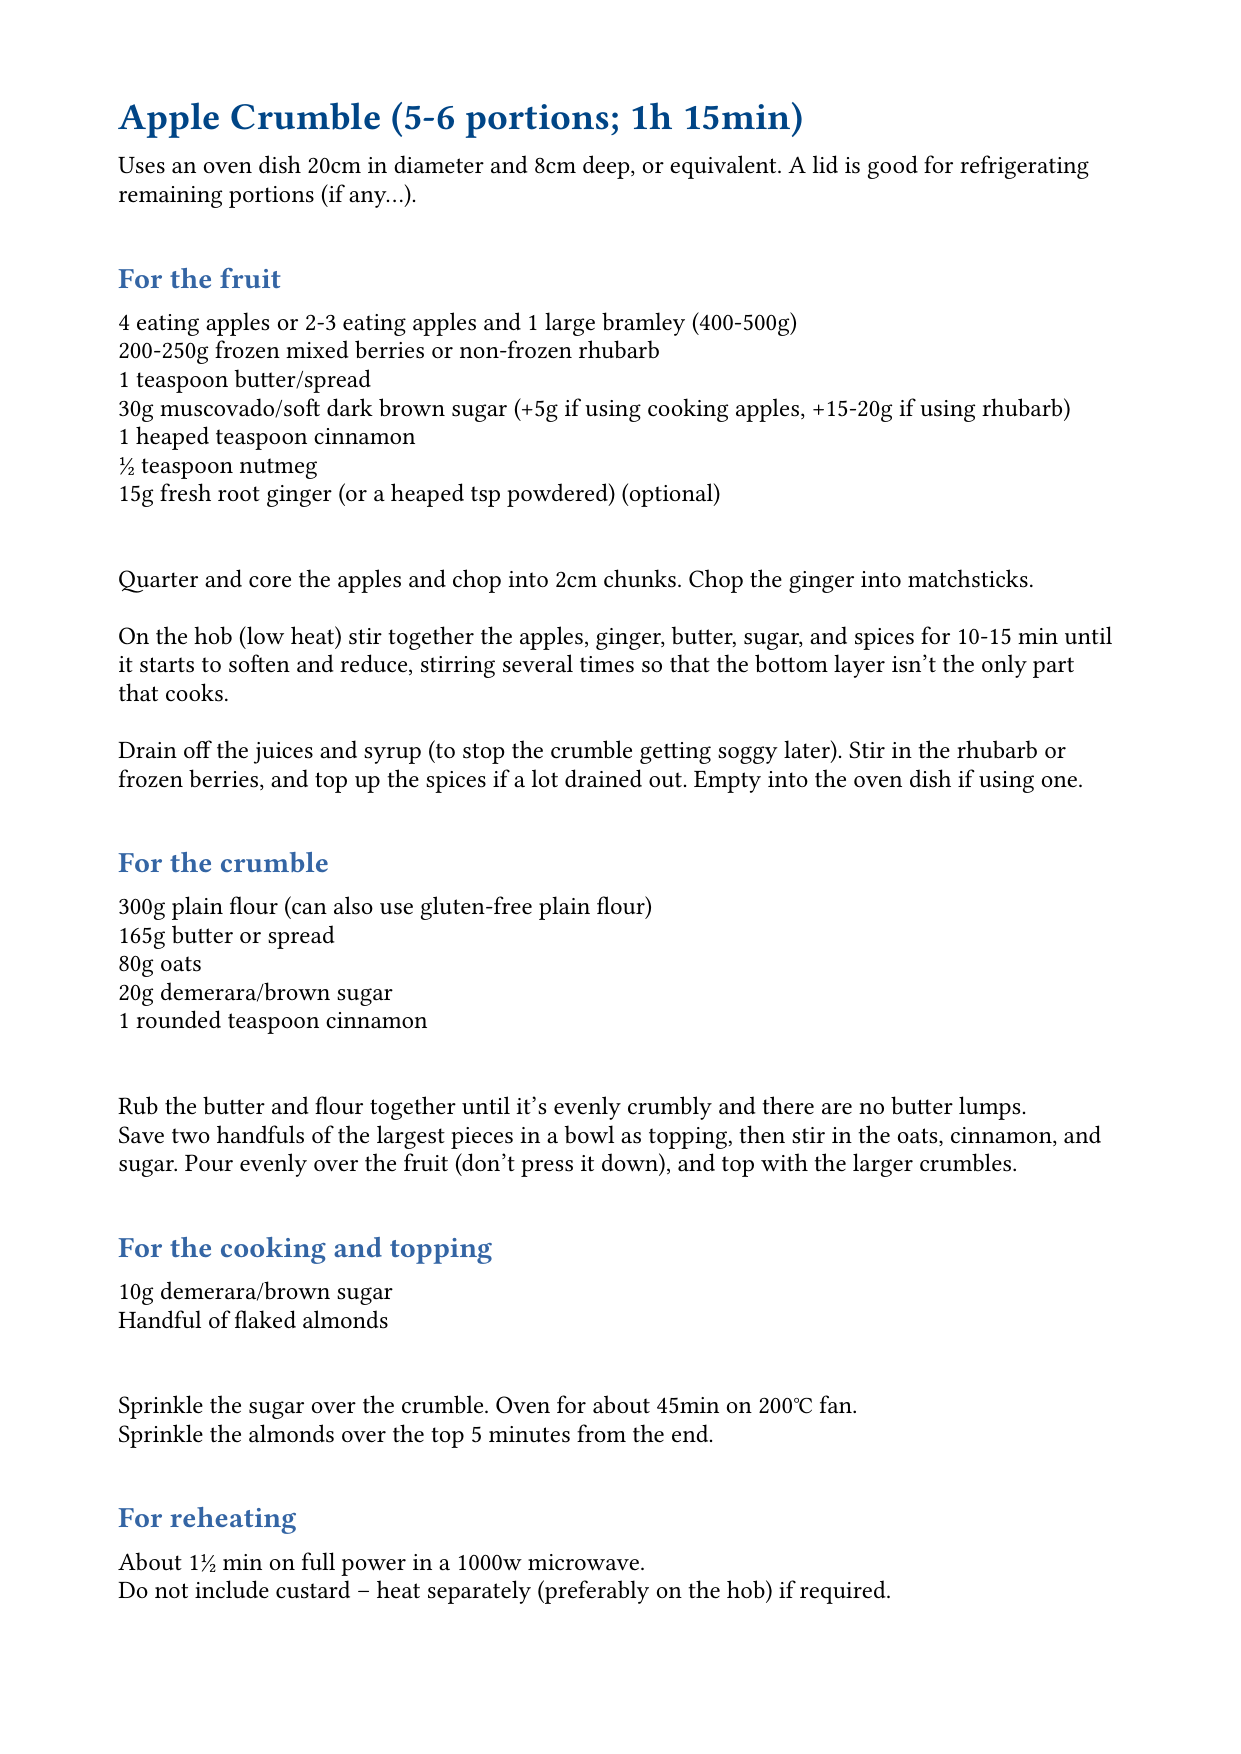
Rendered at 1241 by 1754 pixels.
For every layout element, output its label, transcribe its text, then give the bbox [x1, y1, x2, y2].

subtitle Apple Crumble (5-6 portions; 1h 15min) [118, 96, 1122, 139]
text Handful of flaked almonds [118, 1306, 1122, 1334]
text 1 heaped teaspoon cinnamon [118, 422, 1122, 451]
text About 1½ min on full power in a 1000w microwave. [118, 1548, 1122, 1576]
text 15g fresh root ginger (or a heaped tsp powdered) (optional) [118, 479, 1122, 508]
text Save two handfuls of the largest pieces in a bowl as topping, then stir in the oats, cinnamon, and sugar. Pour evenly over the fruit (don’t press it down), and top with the larger crumbles. [118, 1121, 1122, 1178]
text 165g butter or spread [118, 921, 1122, 949]
text Uses an oven dish 20cm in diameter and 8cm deep, or equivalent. A lid is good for refrigerating remaining portions (if any...). [118, 152, 1122, 209]
subtitle For the fruit [118, 262, 1122, 295]
text 1 teaspoon butter/spread [118, 365, 1122, 393]
text Quarter and core the apples and chop into 2cm chunks. Chop the ginger into matchsticks. [118, 565, 1122, 593]
text 200-250g frozen mixed berries or non-frozen rhubarb [118, 336, 1122, 365]
text 10g demerara/brown sugar [118, 1277, 1122, 1306]
text Sprinkle the sugar over the crumble. Oven for about 45min on 200℃ fan. [118, 1391, 1122, 1420]
text 1 rounded teaspoon cinnamon [118, 1007, 1122, 1035]
subtitle For the cooking and topping [118, 1231, 1122, 1264]
subtitle For reheating [118, 1502, 1122, 1535]
text Drain off the juices and syrup (to stop the crumble getting soggy later). Stir in the rhubarb or frozen berries, and top up the spices if a lot drained out. Empty into the oven dish if using one. [118, 736, 1122, 793]
text 20g demerara/brown sugar [118, 978, 1122, 1007]
text 80g oats [118, 949, 1122, 978]
text 4 eating apples or 2-3 eating apples and 1 large bramley (400-500g) [118, 308, 1122, 336]
text 300g plain flour (can also use gluten-free plain flour) [118, 892, 1122, 921]
text Do not include custard – heat separately (preferably on the hob) if required. [118, 1576, 1122, 1605]
text ½ teaspoon nutmeg [118, 451, 1122, 479]
text Sprinkle the almonds over the top 5 minutes from the end. [118, 1420, 1122, 1448]
subtitle For the crumble [118, 847, 1122, 880]
text On the hob (low heat) stir together the apples, ginger, butter, sugar, and spices for 10-15 min until it starts to soften and reduce, stirring several times so that the bottom layer isn’t the only part that cooks. [118, 622, 1122, 707]
text Rub the butter and flour together until it’s evenly crumbly and there are no butter lumps. [118, 1092, 1122, 1121]
text 30g muscovado/soft dark brown sugar (+5g if using cooking apples, +15-20g if using rhubarb) [118, 393, 1122, 422]
